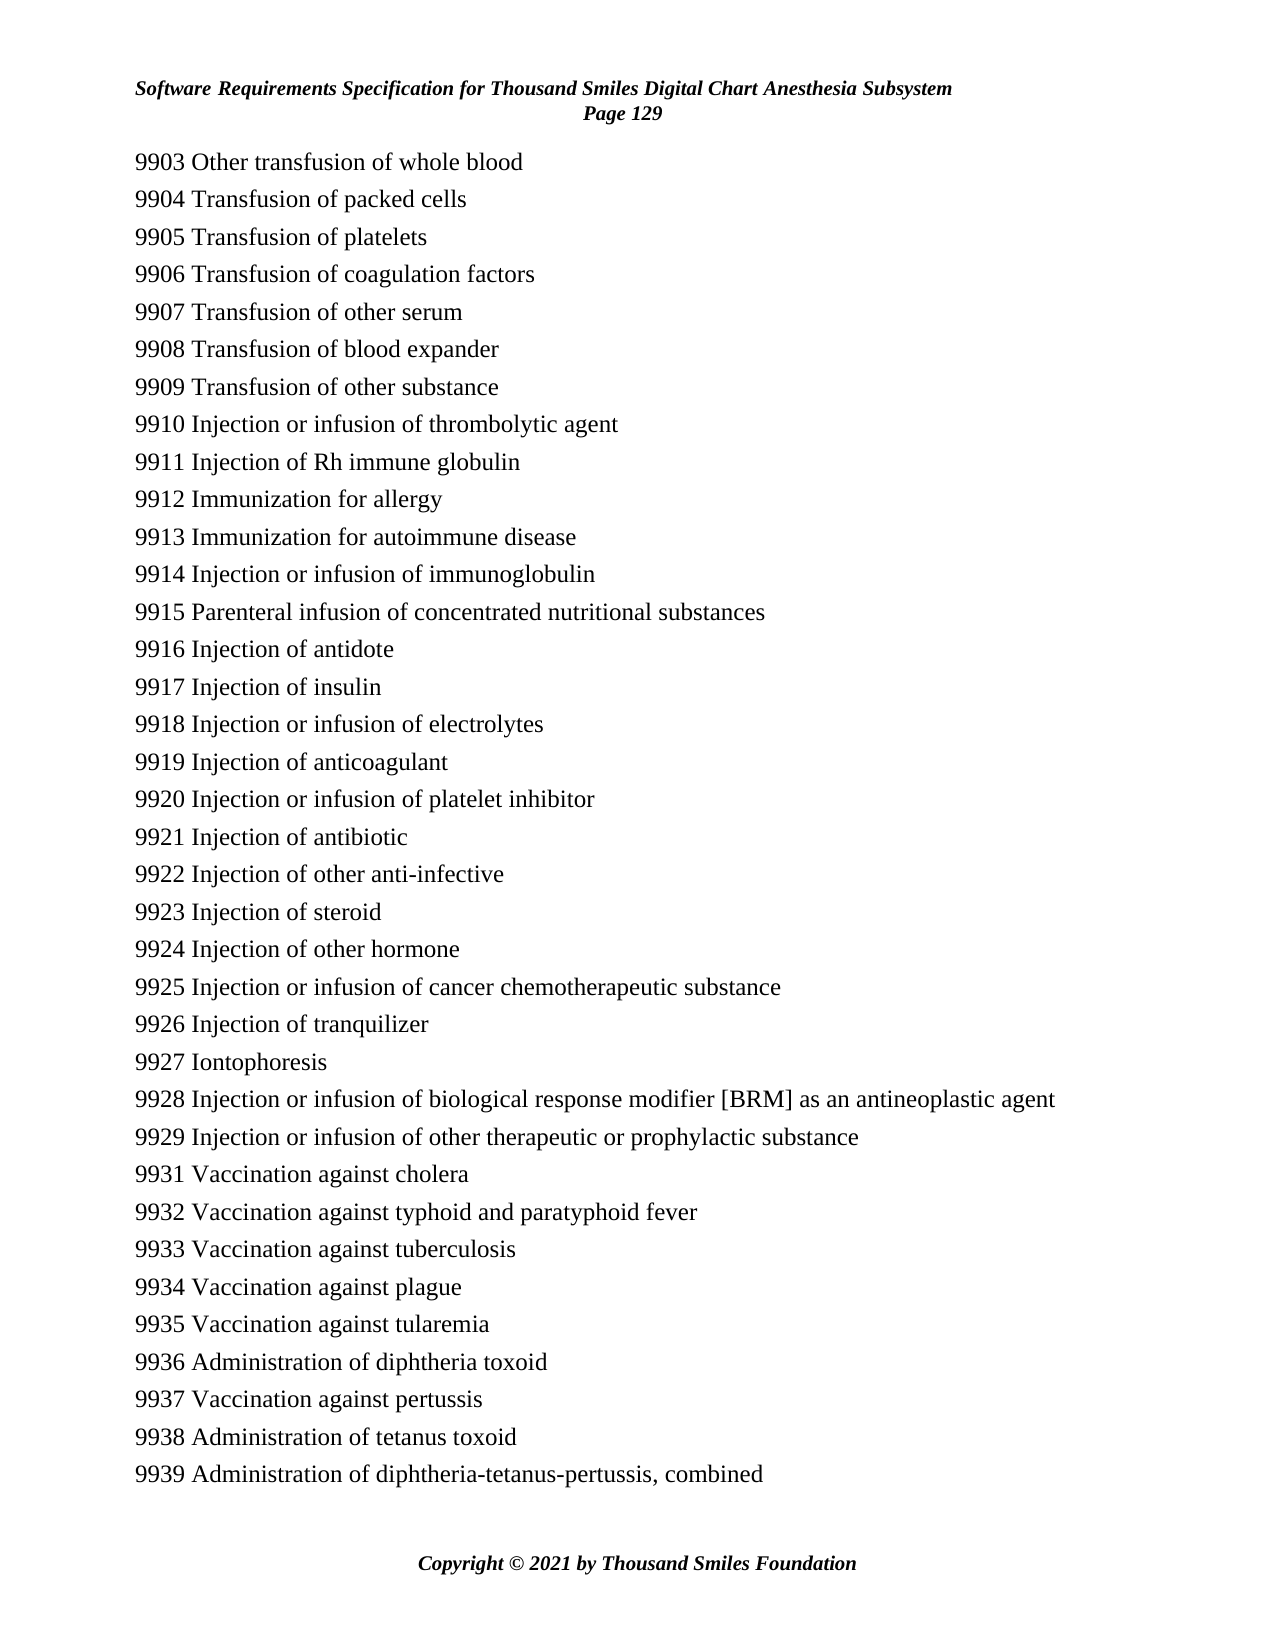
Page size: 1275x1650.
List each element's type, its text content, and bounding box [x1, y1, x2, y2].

text 9905 Transfusion of platelets [135, 225, 1140, 250]
text 9906 Transfusion of coagulation factors [135, 262, 1140, 287]
text 9918 Injection or infusion of electrolytes [135, 712, 1140, 737]
text 9911 Injection of Rh immune globulin [135, 450, 1140, 475]
text 9914 Injection or infusion of immunoglobulin [135, 562, 1140, 587]
text 9909 Transfusion of other substance [135, 375, 1140, 400]
text 9917 Injection of insulin [135, 675, 1140, 700]
text 9903 Other transfusion of whole blood [135, 150, 1140, 175]
text 9908 Transfusion of blood expander [135, 337, 1140, 362]
text 9921 Injection of antibiotic [135, 825, 1140, 850]
text 9926 Injection of tranquilizer [135, 1012, 1140, 1037]
text 9920 Injection or infusion of platelet inhibitor [135, 787, 1140, 812]
text 9933 Vaccination against tuberculosis [135, 1237, 1140, 1262]
text 9939 Administration of diphtheria-tetanus-pertussis, combined [135, 1462, 1140, 1487]
text 9907 Transfusion of other serum [135, 300, 1140, 325]
text 9934 Vaccination against plague [135, 1275, 1140, 1300]
text 9936 Administration of diphtheria toxoid [135, 1350, 1140, 1375]
text 9915 Parenteral infusion of concentrated nutritional substances [135, 600, 1140, 625]
text 9924 Injection of other hormone [135, 937, 1140, 962]
text 9923 Injection of steroid [135, 900, 1140, 925]
text 9912 Immunization for allergy [135, 487, 1140, 512]
text 9932 Vaccination against typhoid and paratyphoid fever [135, 1200, 1140, 1225]
text 9919 Injection of anticoagulant [135, 750, 1140, 775]
text 9916 Injection of antidote [135, 637, 1140, 662]
text 9935 Vaccination against tularemia [135, 1312, 1140, 1337]
text 9931 Vaccination against cholera [135, 1162, 1140, 1187]
text 9927 Iontophoresis [135, 1050, 1140, 1075]
text 9913 Immunization for autoimmune disease [135, 525, 1140, 550]
text 9910 Injection or infusion of thrombolytic agent [135, 412, 1140, 437]
text 9938 Administration of tetanus toxoid [135, 1425, 1140, 1450]
text 9937 Vaccination against pertussis [135, 1387, 1140, 1412]
text 9929 Injection or infusion of other therapeutic or prophylactic substance [135, 1125, 1140, 1150]
text 9904 Transfusion of packed cells [135, 187, 1140, 212]
text 9922 Injection of other anti-infective [135, 862, 1140, 887]
text 9928 Injection or infusion of biological response modifier [BRM] as an antineoplastic agent [135, 1087, 1140, 1112]
text 9925 Injection or infusion of cancer chemotherapeutic substance [135, 975, 1140, 1000]
